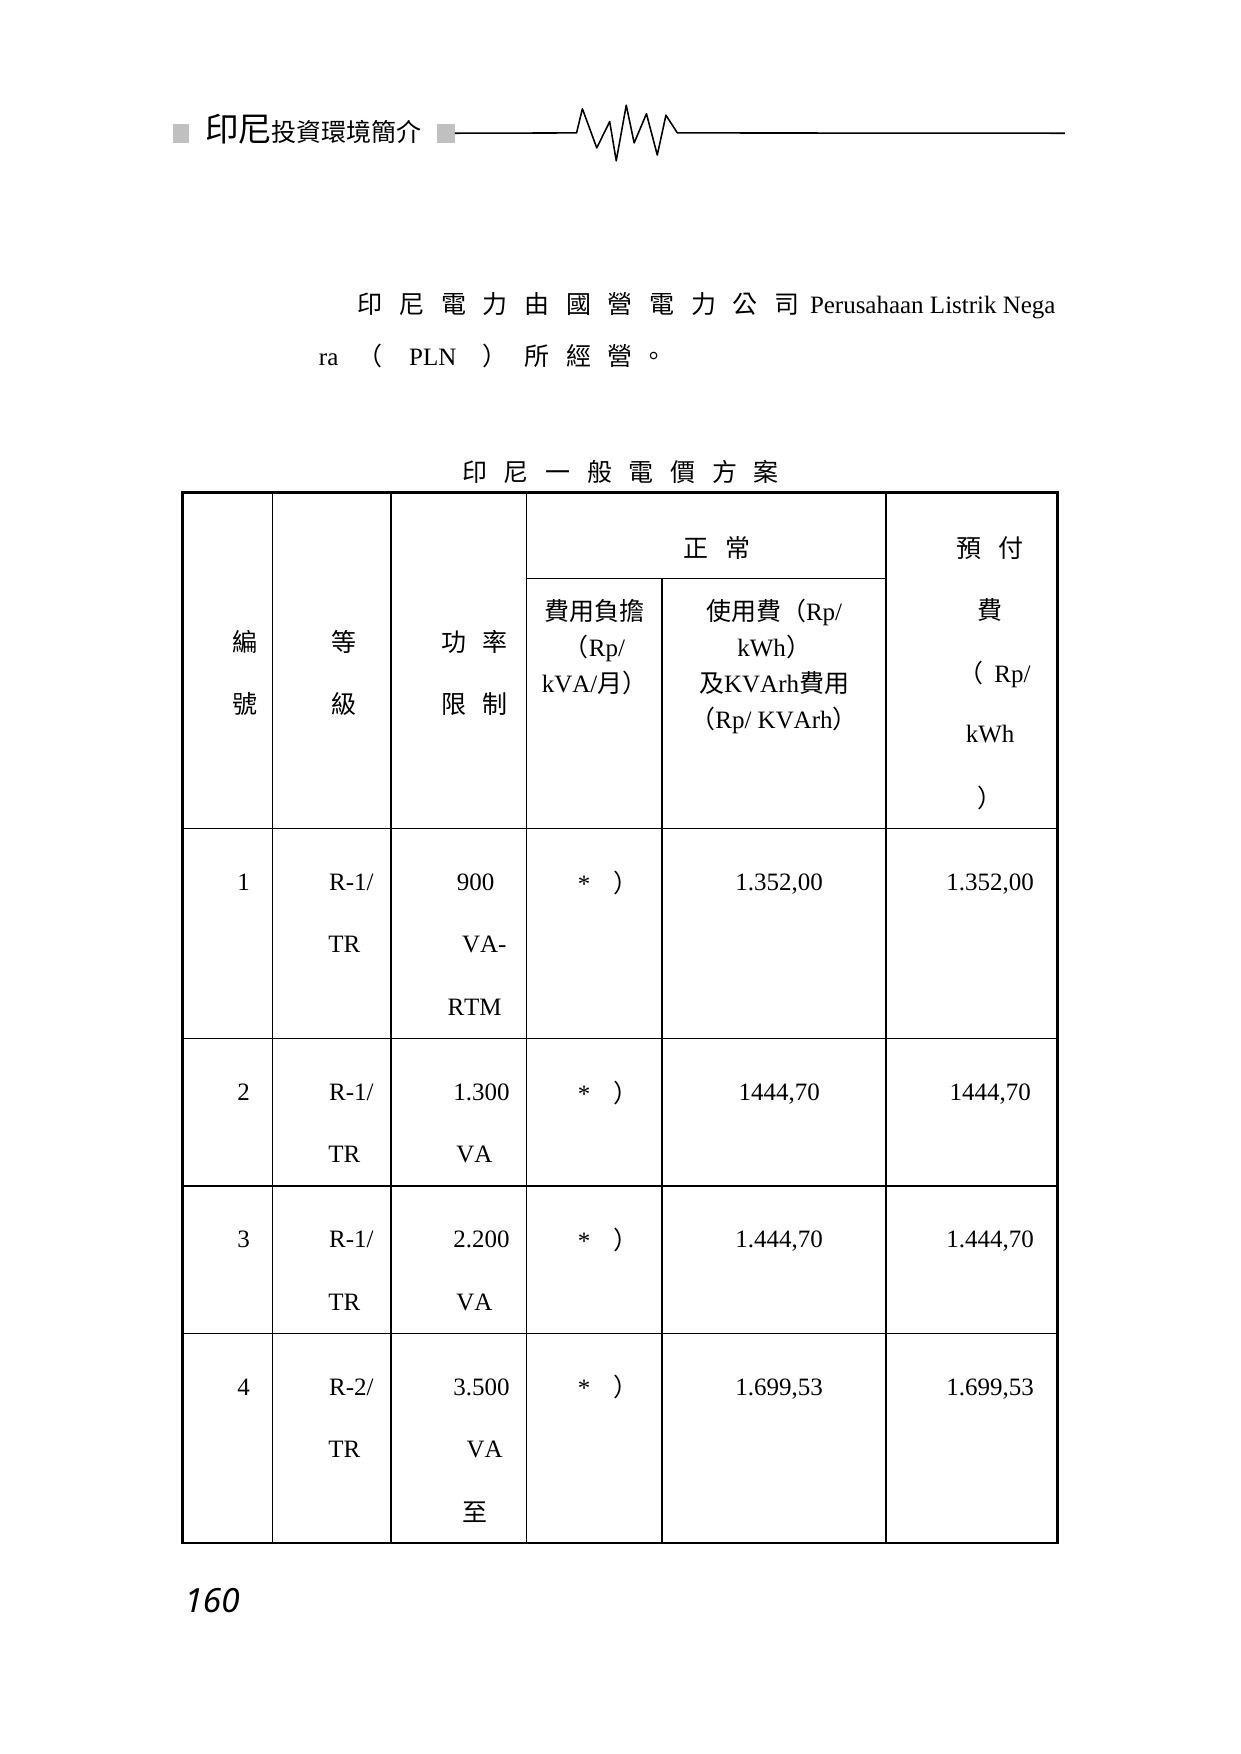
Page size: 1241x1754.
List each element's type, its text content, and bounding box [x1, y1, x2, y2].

table_cell *） [527, 829, 661, 1038]
table_header 預付費（Rp/kWh） [887, 494, 1056, 828]
table_cell 1.699,53 [887, 1334, 1056, 1542]
table_cell 1.699,53 [663, 1334, 885, 1542]
table_cell *） [527, 1039, 661, 1185]
table_cell 2 [184, 1039, 272, 1185]
table_cell 900 VA-RTM [392, 829, 526, 1038]
table_cell 1.300 VA [392, 1039, 526, 1185]
table_cell R-2/TR [273, 1334, 390, 1542]
text 印尼電力由國營電力公司Perusahaan Listrik Negara（PLN）所經營。 [281, 250, 1058, 375]
text 印尼一般電價方案 [183, 429, 1058, 491]
table_cell R-1/TR [273, 829, 390, 1038]
table_cell 1.352,00 [663, 829, 885, 1038]
table_cell 1.352,00 [887, 829, 1056, 1038]
table_header 等級 [273, 494, 390, 828]
table_cell 使用費（Rp/kWh） 及KVArh費用 （Rp/ KVArh） [663, 579, 885, 828]
table_cell 1.444,70 [663, 1187, 885, 1332]
table_cell 1.444,70 [887, 1187, 1056, 1332]
table_header 正常 [527, 494, 885, 578]
table_cell R-1/TR [273, 1187, 390, 1332]
table_cell *） [527, 1187, 661, 1332]
table_cell 1 [184, 829, 272, 1038]
table_cell 1444,70 [663, 1039, 885, 1185]
table_cell 3 [184, 1187, 272, 1332]
table_header 功率限制 [392, 494, 526, 828]
table_cell *） [527, 1334, 661, 1542]
table_cell R-1/TR [273, 1039, 390, 1185]
table_cell 2.200 VA [392, 1187, 526, 1332]
table_header 編號 [184, 494, 272, 828]
table_cell 4 [184, 1334, 272, 1542]
table_cell 費用負擔（Rp/kVA/月） [527, 579, 661, 828]
table_cell 3.500 VA 至 [392, 1334, 526, 1542]
table_cell 1444,70 [887, 1039, 1056, 1185]
